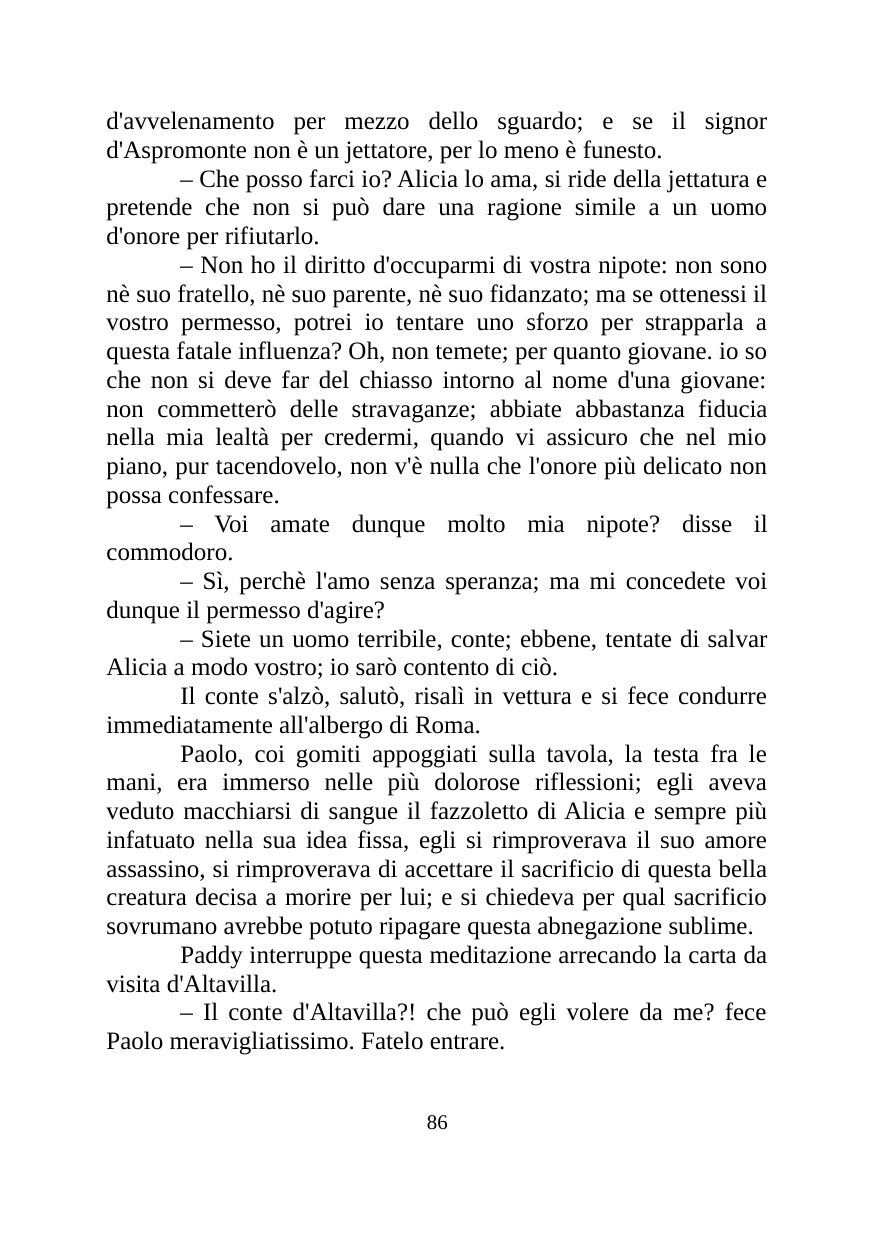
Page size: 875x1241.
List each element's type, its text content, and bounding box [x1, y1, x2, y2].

text – Che posso farci io? Alicia lo ama, si ride della jettatura e pretende che non si può dare una ragione simile a un uomo d'onore per rifiutarlo. [106, 164, 768, 250]
text – Il conte d'Altavilla?! che può egli volere da me? fece Paolo meravigliatissimo. Fatelo entrare. [106, 997, 768, 1055]
text – Voi amate dunque molto mia nipote? disse il commodoro. [106, 509, 768, 566]
text – Sì, perchè l'amo senza speranza; ma mi concedete voi dunque il permesso d'agire? [106, 566, 768, 624]
text Paddy interruppe questa meditazione arrecando la carta da visita d'Altavilla. [106, 940, 768, 997]
text – Non ho il diritto d'occuparmi di vostra nipote: non sono nè suo fratello, nè suo parente, nè suo fidanzato; ma se ottenessi il vostro permesso, potrei io tentare uno sforzo per strapparla a questa fatale influenza? Oh, non temete; per quanto giovane. io so che non si deve far del chiasso intorno al nome d'una giovane: non commetterò delle stravaganze; abbiate abbastanza fiducia nella mia lealtà per credermi, quando vi assicuro che nel mio piano, pur tacendovelo, non v'è nulla che l'onore più delicato non possa confessare. [106, 250, 768, 509]
text – Siete un uomo terribile, conte; ebbene, tentate di salvar Alicia a modo vostro; io sarò contento di ciò. [106, 624, 768, 681]
text d'avvelenamento per mezzo dello sguardo; e se il signor d'Aspromonte non è un jettatore, per lo meno è funesto. [106, 106, 768, 164]
text Paolo, coi gomiti appoggiati sulla tavola, la testa fra le mani, era immerso nelle più dolorose riflessioni; egli aveva veduto macchiarsi di sangue il fazzoletto di Alicia e sempre più infatuato nella sua idea fissa, egli si rimproverava il suo amore assassino, si rimproverava di accettare il sacrificio di questa bella creatura decisa a morire per lui; e si chiedeva per qual sacrificio sovrumano avrebbe potuto ripagare questa abnegazione sublime. [106, 739, 768, 940]
text Il conte s'alzò, salutò, risalì in vettura e si fece condurre immediatamente all'albergo di Roma. [106, 681, 768, 739]
